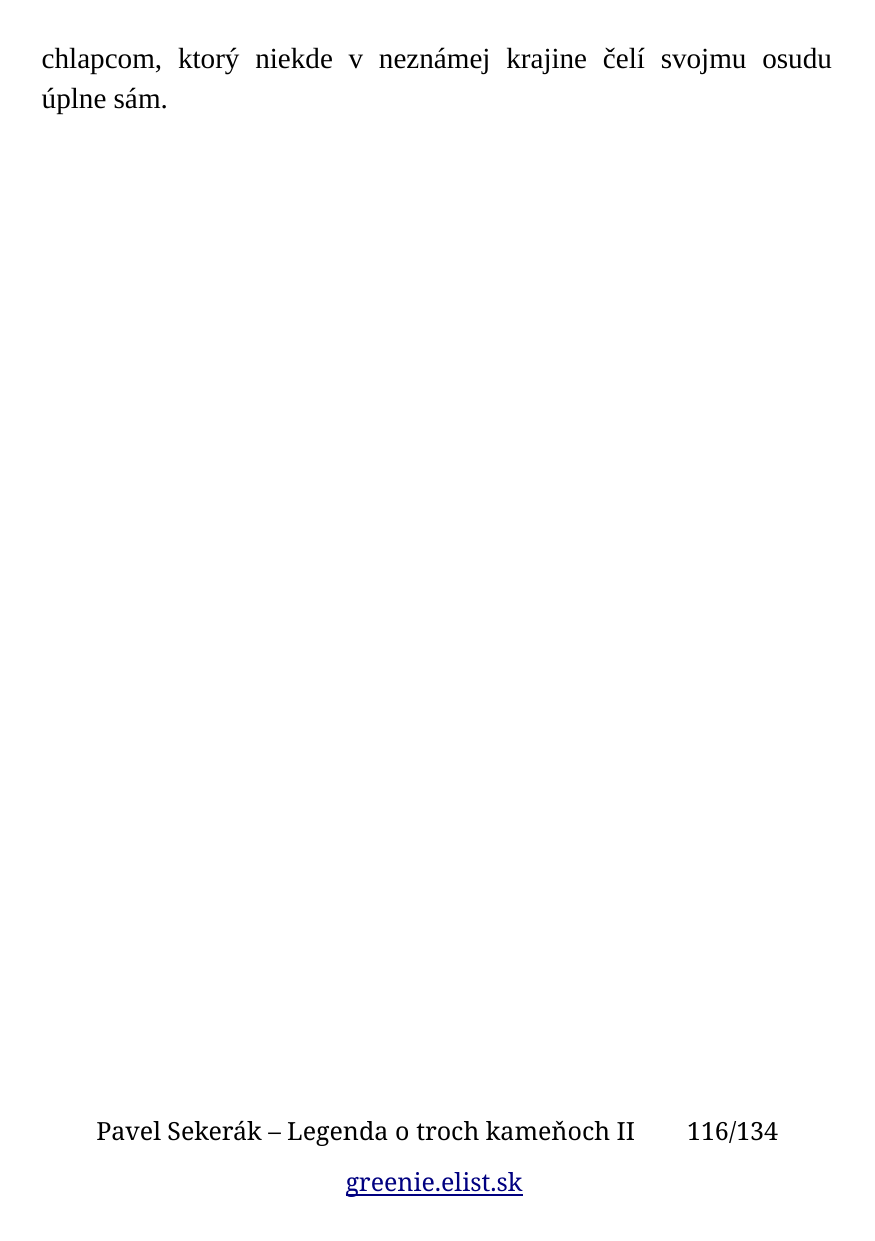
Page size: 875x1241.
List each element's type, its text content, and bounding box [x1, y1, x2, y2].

text chlapcom, ktorý niekde v neznámej krajine čelí svojmu osudu úplne sám. [41, 41, 833, 115]
